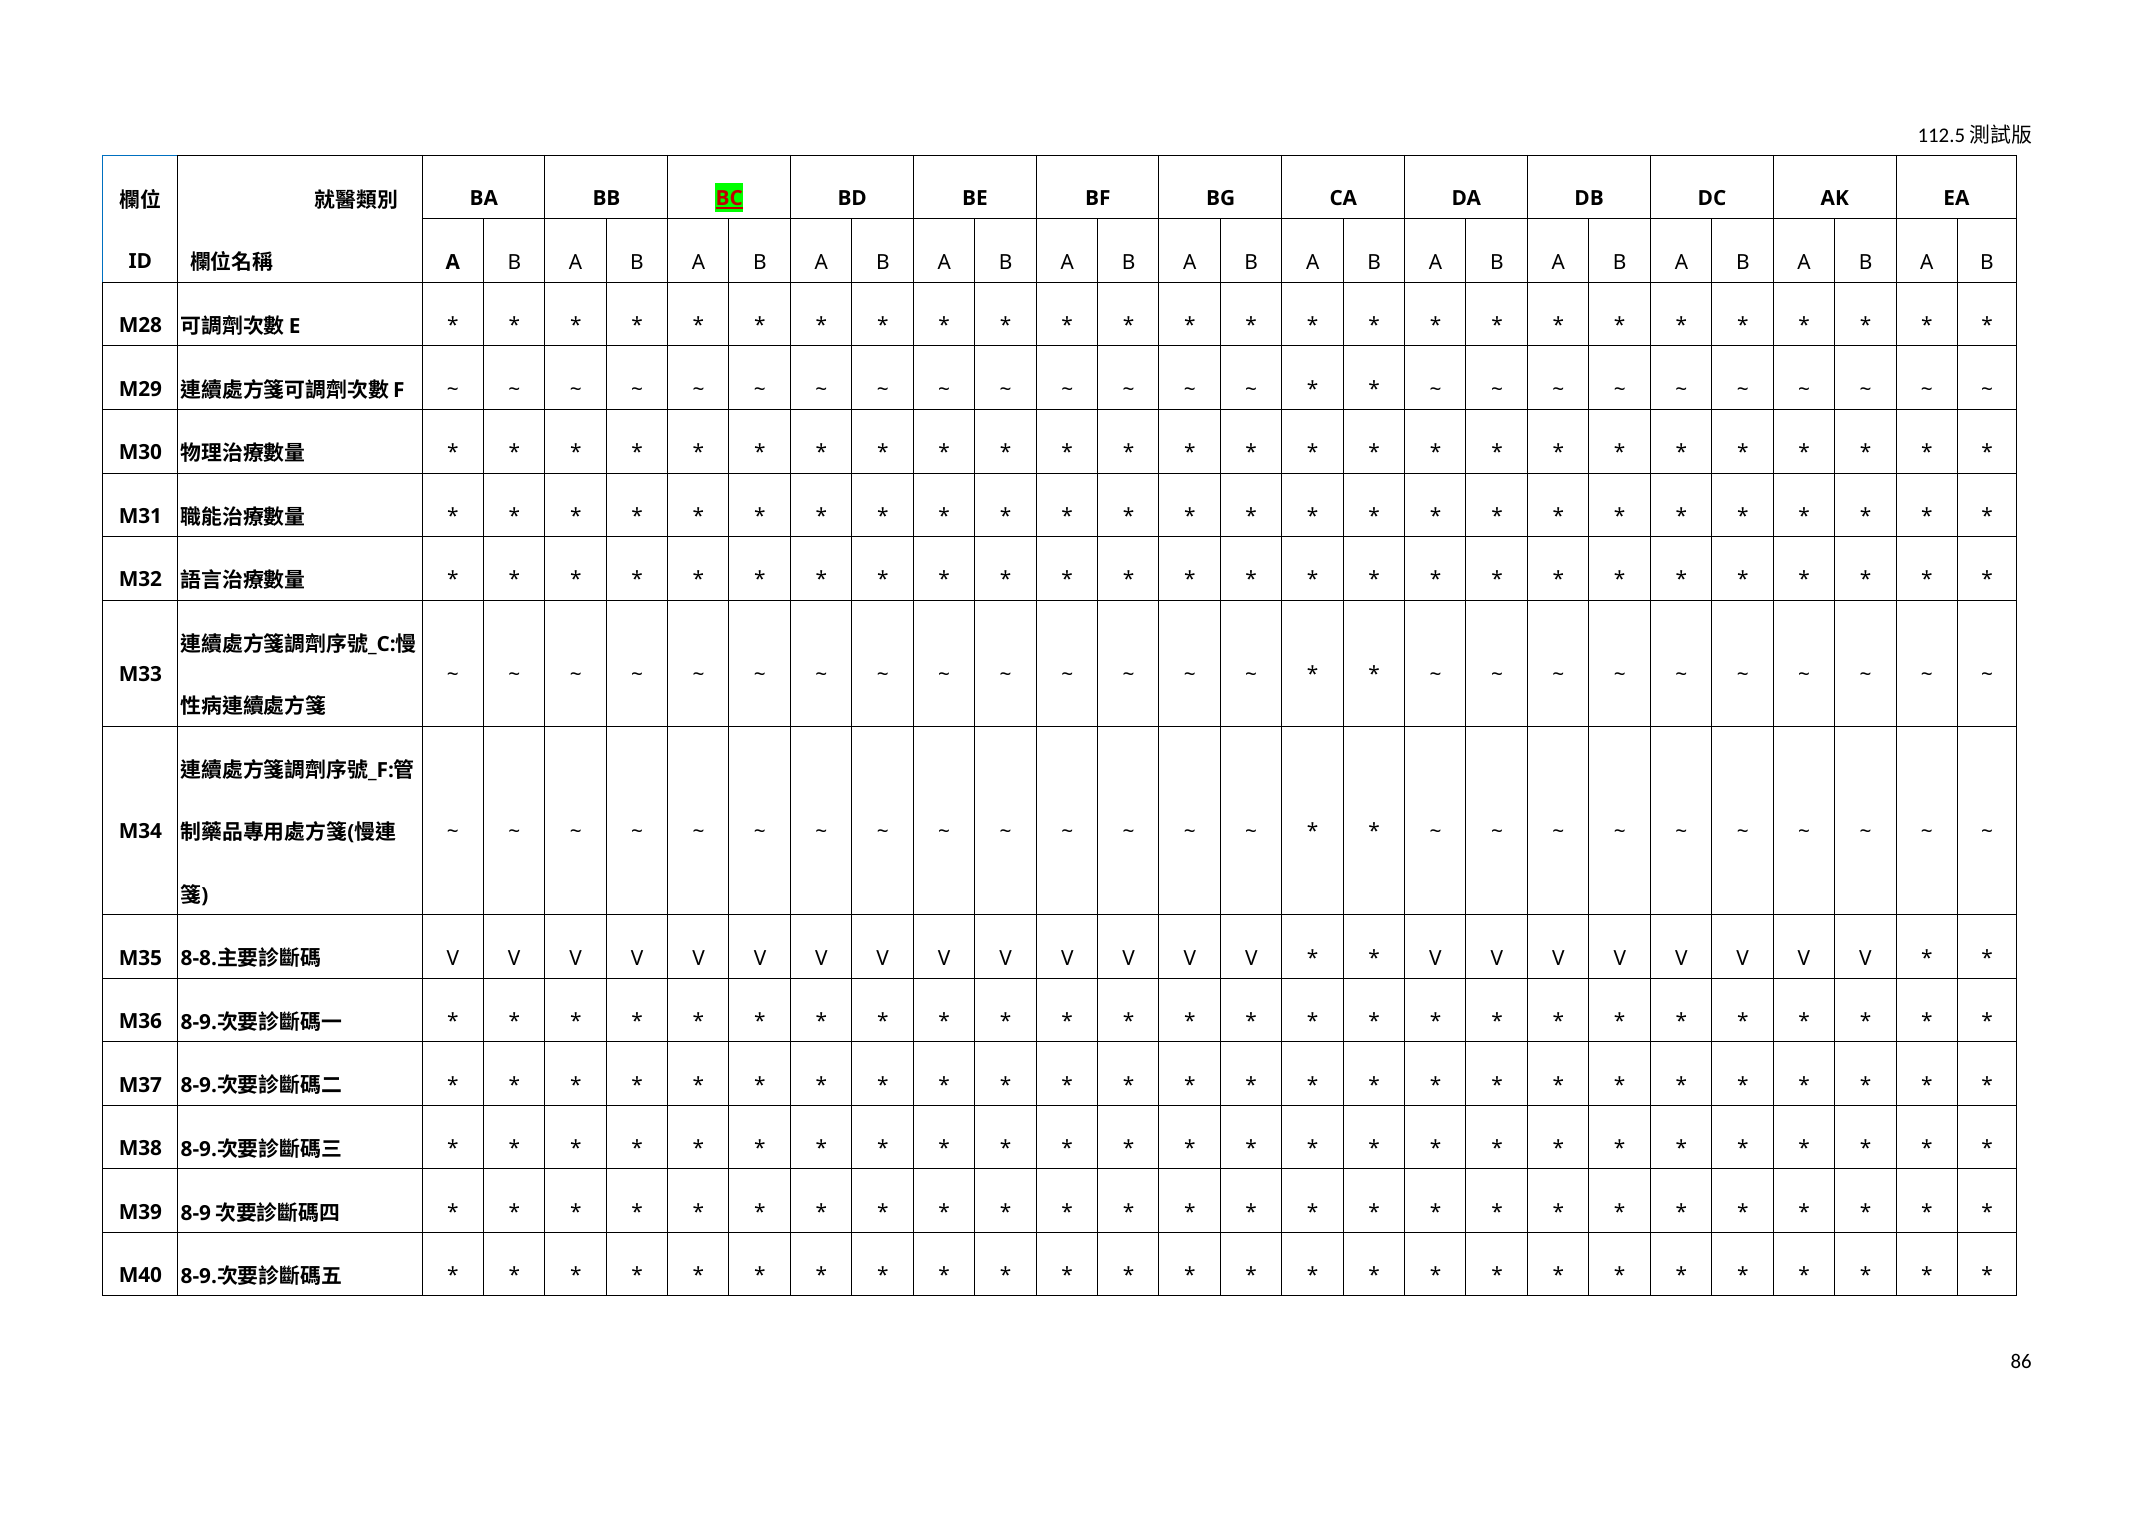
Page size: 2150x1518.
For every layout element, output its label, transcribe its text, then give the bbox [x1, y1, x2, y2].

table_header EA [1897, 156, 2016, 218]
table_cell ~ [914, 727, 974, 914]
table_cell * [423, 1233, 483, 1295]
table_cell ~ [1037, 601, 1097, 726]
table_cell ~ [1098, 346, 1158, 409]
table_cell * [1774, 410, 1834, 472]
table_cell ~ [1651, 346, 1711, 409]
table_cell * [668, 1169, 728, 1232]
table_cell * [975, 283, 1036, 345]
table_cell 8-8.主要診斷碼 [178, 915, 422, 978]
table_cell V [975, 915, 1036, 978]
table_cell * [1958, 915, 2016, 978]
table_cell * [1589, 1233, 1650, 1295]
table_cell V [791, 915, 851, 978]
table_cell * [791, 283, 851, 345]
table_cell ~ [607, 727, 667, 914]
table_cell 職能治療數量 [178, 474, 422, 536]
table_cell ~ [914, 601, 974, 726]
table_cell * [484, 283, 544, 345]
table_header CA [1282, 156, 1404, 218]
table_cell * [423, 474, 483, 536]
table_header DC [1651, 156, 1773, 218]
table_cell * [545, 979, 606, 1041]
table_cell * [1037, 1233, 1097, 1295]
table_cell * [1159, 1042, 1220, 1105]
table_cell * [1405, 979, 1465, 1041]
table_cell V [1528, 915, 1588, 978]
table_cell ~ [1098, 727, 1158, 914]
table_cell * [545, 1233, 606, 1295]
table_cell V [1221, 915, 1281, 978]
table_cell * [1037, 979, 1097, 1041]
table_cell * [484, 537, 544, 599]
table_cell * [1712, 979, 1773, 1041]
table_cell V [668, 915, 728, 978]
table_cell * [1528, 537, 1588, 599]
table_cell * [484, 1233, 544, 1295]
table_cell ~ [791, 727, 851, 914]
table_cell * [423, 979, 483, 1041]
table_cell * [1405, 1169, 1465, 1232]
table_cell * [1221, 537, 1281, 599]
table_cell ~ [484, 346, 544, 409]
table_cell B [1712, 219, 1773, 282]
table_cell * [914, 1106, 974, 1168]
table_cell * [852, 1106, 913, 1168]
table_cell V [1466, 915, 1527, 978]
table_cell * [852, 1042, 913, 1105]
table_cell * [975, 474, 1036, 536]
table_header BD [791, 156, 913, 218]
table_cell * [1344, 410, 1404, 472]
table_cell * [1835, 979, 1896, 1041]
table_cell B [607, 219, 667, 282]
table_cell ~ [1405, 601, 1465, 726]
table_cell * [1282, 601, 1343, 726]
table_cell * [914, 979, 974, 1041]
table_cell * [1344, 1233, 1404, 1295]
table_cell * [1774, 1233, 1834, 1295]
table_cell * [484, 979, 544, 1041]
table_header BF [1037, 156, 1158, 218]
table_cell * [607, 283, 667, 345]
table_cell 可調劑次數E [178, 283, 422, 345]
table_cell ~ [729, 727, 790, 914]
table_cell V [607, 915, 667, 978]
table_cell * [1774, 537, 1834, 599]
table_cell ~ [1589, 601, 1650, 726]
table_cell * [1098, 410, 1158, 472]
table_cell * [914, 1233, 974, 1295]
table_cell ~ [1712, 601, 1773, 726]
table_cell B [1589, 219, 1650, 282]
table_cell * [1651, 1233, 1711, 1295]
table_cell * [852, 537, 913, 599]
table_cell * [1466, 979, 1527, 1041]
table_cell ~ [1589, 346, 1650, 409]
table_cell * [668, 1106, 728, 1168]
table_cell * [607, 979, 667, 1041]
table_cell ~ [1159, 346, 1220, 409]
table_cell * [1958, 410, 2016, 472]
table_cell * [1897, 1042, 1957, 1105]
table_cell A [1651, 219, 1711, 282]
table_cell M39 [103, 1169, 177, 1232]
table_cell * [729, 979, 790, 1041]
table_cell * [1221, 979, 1281, 1041]
table_cell * [1897, 1106, 1957, 1168]
table_cell * [1282, 1042, 1343, 1105]
table_cell 8-9次要診斷碼四 [178, 1169, 422, 1232]
table_cell * [1712, 537, 1773, 599]
table_cell * [668, 410, 728, 472]
table_cell B [975, 219, 1036, 282]
table_cell M34 [103, 727, 177, 914]
table_cell * [729, 1233, 790, 1295]
table_cell V [852, 915, 913, 978]
table_cell * [1774, 1106, 1834, 1168]
table_cell * [1159, 410, 1220, 472]
table_cell ~ [1712, 727, 1773, 914]
table_cell ~ [914, 346, 974, 409]
table_cell * [545, 474, 606, 536]
table_cell * [1958, 474, 2016, 536]
table_cell ~ [423, 346, 483, 409]
table_cell * [1897, 979, 1957, 1041]
table_cell * [1098, 537, 1158, 599]
table_cell * [1098, 1106, 1158, 1168]
table_cell ~ [545, 346, 606, 409]
table_cell ~ [1897, 601, 1957, 726]
table_cell ~ [1958, 346, 2016, 409]
table_cell * [1712, 1169, 1773, 1232]
table_cell * [1897, 283, 1957, 345]
table_cell ~ [668, 601, 728, 726]
table_cell * [1037, 474, 1097, 536]
table_cell * [1774, 1042, 1834, 1105]
table_cell V [1651, 915, 1711, 978]
table_cell * [791, 410, 851, 472]
table_cell * [975, 410, 1036, 472]
table_cell 8-9.次要診斷碼三 [178, 1106, 422, 1168]
table_cell * [607, 1233, 667, 1295]
table_cell M28 [103, 283, 177, 345]
table_cell * [1835, 1106, 1896, 1168]
table_cell ~ [1221, 727, 1281, 914]
table_cell * [1466, 537, 1527, 599]
table_cell * [1282, 283, 1343, 345]
table_cell * [1344, 346, 1404, 409]
table_cell * [668, 283, 728, 345]
table_cell * [1897, 915, 1957, 978]
table_cell * [423, 410, 483, 472]
table_cell * [607, 1106, 667, 1168]
table_cell * [1221, 1169, 1281, 1232]
table_cell * [791, 1042, 851, 1105]
table_cell ~ [1037, 727, 1097, 914]
table_cell A [791, 219, 851, 282]
table_cell ~ [1159, 727, 1220, 914]
table_cell ~ [1897, 727, 1957, 914]
table_cell * [852, 979, 913, 1041]
table_cell ~ [729, 346, 790, 409]
table_cell * [1344, 283, 1404, 345]
table_header BB [545, 156, 667, 218]
table_cell M36 [103, 979, 177, 1041]
table_cell * [1712, 283, 1773, 345]
table_cell A [668, 219, 728, 282]
table_cell * [914, 474, 974, 536]
table_cell * [1221, 1106, 1281, 1168]
table_cell * [1282, 1233, 1343, 1295]
table_cell * [1221, 410, 1281, 472]
table_cell * [914, 537, 974, 599]
table_cell ~ [1466, 727, 1527, 914]
table_cell ~ [852, 727, 913, 914]
table_cell B [1958, 219, 2016, 282]
table_cell ~ [607, 601, 667, 726]
table_cell * [1466, 410, 1527, 472]
table_cell * [1589, 474, 1650, 536]
table_cell * [607, 1042, 667, 1105]
table_cell * [1466, 1169, 1527, 1232]
table_cell * [1528, 283, 1588, 345]
table_cell * [1037, 1042, 1097, 1105]
table_cell A [545, 219, 606, 282]
table_cell * [1835, 537, 1896, 599]
table_cell * [1098, 979, 1158, 1041]
table_cell * [1282, 537, 1343, 599]
table_cell ~ [1037, 346, 1097, 409]
table_cell * [484, 410, 544, 472]
table_cell ~ [975, 346, 1036, 409]
table_cell * [1405, 1233, 1465, 1295]
table_cell * [1344, 1042, 1404, 1105]
table_cell * [545, 1106, 606, 1168]
table_cell * [1897, 1233, 1957, 1295]
table_cell ~ [423, 601, 483, 726]
table_cell * [545, 1169, 606, 1232]
table_cell ~ [1835, 346, 1896, 409]
table_cell * [791, 1233, 851, 1295]
table_cell * [729, 1169, 790, 1232]
table_cell M35 [103, 915, 177, 978]
table_cell * [607, 410, 667, 472]
table_cell ~ [1958, 601, 2016, 726]
table_cell M29 [103, 346, 177, 409]
table_cell ~ [1651, 601, 1711, 726]
table_cell B [852, 219, 913, 282]
table_cell * [1344, 727, 1404, 914]
table_cell V [729, 915, 790, 978]
table_cell * [1958, 283, 2016, 345]
table_cell * [1651, 283, 1711, 345]
table_cell * [1958, 537, 2016, 599]
table_header BG [1159, 156, 1281, 218]
table_cell * [1958, 1233, 2016, 1295]
table_cell * [914, 1169, 974, 1232]
table_cell * [1098, 283, 1158, 345]
table_cell * [1405, 1106, 1465, 1168]
table_cell * [1835, 474, 1896, 536]
table_cell A [1282, 219, 1343, 282]
table_cell * [852, 1233, 913, 1295]
table_cell * [729, 283, 790, 345]
table_cell * [1282, 346, 1343, 409]
table_cell M33 [103, 601, 177, 726]
table_cell ~ [1835, 727, 1896, 914]
table_cell * [1282, 1106, 1343, 1168]
table_header DB [1528, 156, 1650, 218]
table_cell * [1528, 1233, 1588, 1295]
table_cell * [668, 1233, 728, 1295]
table_cell B [1466, 219, 1527, 282]
table_cell ~ [852, 346, 913, 409]
table_cell * [729, 474, 790, 536]
table_cell 語言治療數量 [178, 537, 422, 599]
table_cell ~ [1221, 346, 1281, 409]
table_cell * [1589, 1042, 1650, 1105]
table_cell 連續處方箋可調劑次數F [178, 346, 422, 409]
table_cell * [1835, 1169, 1896, 1232]
table_cell M31 [103, 474, 177, 536]
table_cell ~ [1835, 601, 1896, 726]
table_cell V [545, 915, 606, 978]
table_cell * [1282, 474, 1343, 536]
table_cell * [1221, 1233, 1281, 1295]
table_cell * [1651, 410, 1711, 472]
table_cell * [1282, 1169, 1343, 1232]
table_cell ~ [668, 346, 728, 409]
table_cell B [1835, 219, 1896, 282]
table_cell * [975, 1169, 1036, 1232]
table_cell * [423, 537, 483, 599]
table_cell * [729, 410, 790, 472]
table_cell * [1651, 474, 1711, 536]
table_cell * [1344, 601, 1404, 726]
table_cell * [975, 1042, 1036, 1105]
table_cell * [1835, 1233, 1896, 1295]
table_cell * [1037, 537, 1097, 599]
table_cell * [1221, 283, 1281, 345]
table_cell A [423, 219, 483, 282]
table_cell * [1405, 1042, 1465, 1105]
table_cell 8-9.次要診斷碼五 [178, 1233, 422, 1295]
table_cell * [1405, 537, 1465, 599]
table_cell ~ [1466, 601, 1527, 726]
table_cell * [1774, 283, 1834, 345]
table_cell * [791, 1169, 851, 1232]
table_cell * [1897, 537, 1957, 599]
table_cell ~ [545, 601, 606, 726]
table_cell 連續處方箋調劑序號_C:慢性病連續處方箋 [178, 601, 422, 726]
table_cell ~ [1528, 601, 1588, 726]
table_cell ~ [668, 727, 728, 914]
table_cell * [1159, 1106, 1220, 1168]
table_cell * [484, 1106, 544, 1168]
table_cell ~ [1466, 346, 1527, 409]
table_cell * [1037, 1106, 1097, 1168]
table_cell * [1774, 474, 1834, 536]
table_cell * [1344, 474, 1404, 536]
table_cell * [1405, 283, 1465, 345]
table_cell * [1098, 1169, 1158, 1232]
table_cell * [791, 537, 851, 599]
table_cell * [1159, 1169, 1220, 1232]
table_cell * [852, 410, 913, 472]
table_cell V [484, 915, 544, 978]
table_cell * [607, 474, 667, 536]
table_cell M40 [103, 1233, 177, 1295]
table_cell * [1651, 537, 1711, 599]
table_cell A [1528, 219, 1588, 282]
table_cell ~ [1098, 601, 1158, 726]
table_cell B [1098, 219, 1158, 282]
table_cell A [1159, 219, 1220, 282]
table_cell * [1344, 979, 1404, 1041]
table_cell * [1466, 283, 1527, 345]
table_cell * [729, 1042, 790, 1105]
table_cell ~ [1897, 346, 1957, 409]
table_cell * [423, 1169, 483, 1232]
table_cell * [1344, 1106, 1404, 1168]
table_cell * [1589, 979, 1650, 1041]
table_cell * [607, 1169, 667, 1232]
table_cell * [1037, 283, 1097, 345]
table_cell * [1528, 474, 1588, 536]
table_cell * [1344, 1169, 1404, 1232]
table_cell * [1159, 979, 1220, 1041]
table_cell * [729, 1106, 790, 1168]
table_cell * [1344, 915, 1404, 978]
table_cell * [1098, 1233, 1158, 1295]
table_cell * [668, 979, 728, 1041]
table_cell ~ [1159, 601, 1220, 726]
table_cell V [1405, 915, 1465, 978]
table_cell * [1774, 1169, 1834, 1232]
table_cell ~ [484, 601, 544, 726]
table_cell * [1282, 979, 1343, 1041]
table_cell B [484, 219, 544, 282]
table_cell * [423, 1106, 483, 1168]
table_cell * [1221, 474, 1281, 536]
table_cell V [1589, 915, 1650, 978]
table_cell ~ [791, 346, 851, 409]
table_cell * [1651, 1169, 1711, 1232]
table_cell ~ [975, 601, 1036, 726]
table_cell * [668, 474, 728, 536]
table_cell * [1282, 915, 1343, 978]
table_cell * [545, 1042, 606, 1105]
table_cell * [1651, 979, 1711, 1041]
table_cell V [1159, 915, 1220, 978]
table_cell A [1897, 219, 1957, 282]
table_cell V [1835, 915, 1896, 978]
table_cell ~ [607, 346, 667, 409]
table_cell B [1344, 219, 1404, 282]
table_cell * [1651, 1042, 1711, 1105]
table_cell M30 [103, 410, 177, 472]
table_cell 8-9.次要診斷碼二 [178, 1042, 422, 1105]
table_cell * [668, 1042, 728, 1105]
table_cell * [1037, 410, 1097, 472]
table_cell * [1712, 474, 1773, 536]
table_cell * [1712, 1042, 1773, 1105]
table_cell * [1344, 537, 1404, 599]
table_cell * [484, 474, 544, 536]
table_cell * [545, 410, 606, 472]
table_cell * [791, 1106, 851, 1168]
table_cell * [1835, 410, 1896, 472]
table_cell * [1282, 410, 1343, 472]
table_header DA [1405, 156, 1527, 218]
table_cell * [1282, 727, 1343, 914]
table_cell * [1528, 410, 1588, 472]
table_cell 8-9.次要診斷碼一 [178, 979, 422, 1041]
table_cell V [914, 915, 974, 978]
table_cell * [975, 1106, 1036, 1168]
table_cell ~ [791, 601, 851, 726]
table_cell V [1037, 915, 1097, 978]
table_cell A [1774, 219, 1834, 282]
table_cell * [1405, 474, 1465, 536]
table_cell * [1712, 1106, 1773, 1168]
table_cell * [545, 283, 606, 345]
table_cell * [1589, 1106, 1650, 1168]
table_cell * [1589, 1169, 1650, 1232]
table_cell * [1589, 410, 1650, 472]
table_cell * [1528, 979, 1588, 1041]
table_cell ~ [1589, 727, 1650, 914]
table_cell ~ [1651, 727, 1711, 914]
table_cell ~ [1712, 346, 1773, 409]
table_cell * [1528, 1106, 1588, 1168]
table_cell ~ [1774, 346, 1834, 409]
table_cell * [729, 537, 790, 599]
table_cell V [1712, 915, 1773, 978]
table_header 就醫類別 欄位名稱 [178, 156, 422, 282]
table_cell * [791, 979, 851, 1041]
table_cell * [975, 1233, 1036, 1295]
table_cell * [1159, 283, 1220, 345]
table_cell * [1528, 1042, 1588, 1105]
table_cell V [423, 915, 483, 978]
table_cell * [668, 537, 728, 599]
table_cell * [1835, 283, 1896, 345]
table_cell V [1098, 915, 1158, 978]
table_cell * [1897, 1169, 1957, 1232]
table_cell * [1466, 474, 1527, 536]
table_cell * [852, 283, 913, 345]
table_cell ~ [1958, 727, 2016, 914]
table_cell * [914, 283, 974, 345]
table_header AK [1774, 156, 1896, 218]
table_cell * [1589, 537, 1650, 599]
table_cell M32 [103, 537, 177, 599]
table_cell * [1466, 1233, 1527, 1295]
table_cell ~ [423, 727, 483, 914]
table_cell * [1037, 1169, 1097, 1232]
table_cell * [1589, 283, 1650, 345]
table_cell * [545, 537, 606, 599]
table_cell * [914, 1042, 974, 1105]
table_cell ~ [1774, 727, 1834, 914]
table_cell * [914, 410, 974, 472]
table_cell ~ [1774, 601, 1834, 726]
table_cell * [1159, 474, 1220, 536]
table_cell * [1835, 1042, 1896, 1105]
table_cell * [1405, 410, 1465, 472]
table_cell * [975, 979, 1036, 1041]
table_cell * [1712, 1233, 1773, 1295]
table_cell * [423, 283, 483, 345]
table_cell * [1159, 537, 1220, 599]
table_cell * [1958, 1106, 2016, 1168]
table_cell * [484, 1169, 544, 1232]
table_cell * [1528, 1169, 1588, 1232]
table_cell * [1159, 1233, 1220, 1295]
table_cell * [607, 537, 667, 599]
table_cell * [1712, 410, 1773, 472]
table_cell ~ [484, 727, 544, 914]
table_cell A [914, 219, 974, 282]
table_cell ~ [975, 727, 1036, 914]
table_cell * [1774, 979, 1834, 1041]
table_cell ~ [1221, 601, 1281, 726]
table_cell 物理治療數量 [178, 410, 422, 472]
table_cell M38 [103, 1106, 177, 1168]
table_header 欄位ID [103, 156, 177, 282]
table_cell ~ [729, 601, 790, 726]
table_cell * [852, 474, 913, 536]
table_cell ~ [545, 727, 606, 914]
table_cell ~ [1405, 727, 1465, 914]
table_cell B [729, 219, 790, 282]
table_cell V [1774, 915, 1834, 978]
table_cell M37 [103, 1042, 177, 1105]
table_cell * [1466, 1042, 1527, 1105]
table_cell ~ [852, 601, 913, 726]
table_cell ~ [1528, 346, 1588, 409]
table_cell * [1958, 1042, 2016, 1105]
table_cell * [975, 537, 1036, 599]
table_cell * [852, 1169, 913, 1232]
table_cell * [1221, 1042, 1281, 1105]
table_cell * [1897, 474, 1957, 536]
table_cell ~ [1528, 727, 1588, 914]
table_cell * [1958, 979, 2016, 1041]
table_header BE [914, 156, 1036, 218]
table_cell A [1037, 219, 1097, 282]
table_cell * [1466, 1106, 1527, 1168]
table_cell 連續處方箋調劑序號_F:管制藥品專用處方箋(慢連箋) [178, 727, 422, 914]
table_cell * [484, 1042, 544, 1105]
table_cell * [1897, 410, 1957, 472]
table_cell * [423, 1042, 483, 1105]
table_cell * [1098, 474, 1158, 536]
table_cell * [791, 474, 851, 536]
table_header BA [423, 156, 544, 218]
table_cell * [1958, 1169, 2016, 1232]
table_cell A [1405, 219, 1465, 282]
table_cell * [1651, 1106, 1711, 1168]
table_cell B [1221, 219, 1281, 282]
table_cell ~ [1405, 346, 1465, 409]
table_header BC [668, 156, 790, 218]
table_cell * [1098, 1042, 1158, 1105]
